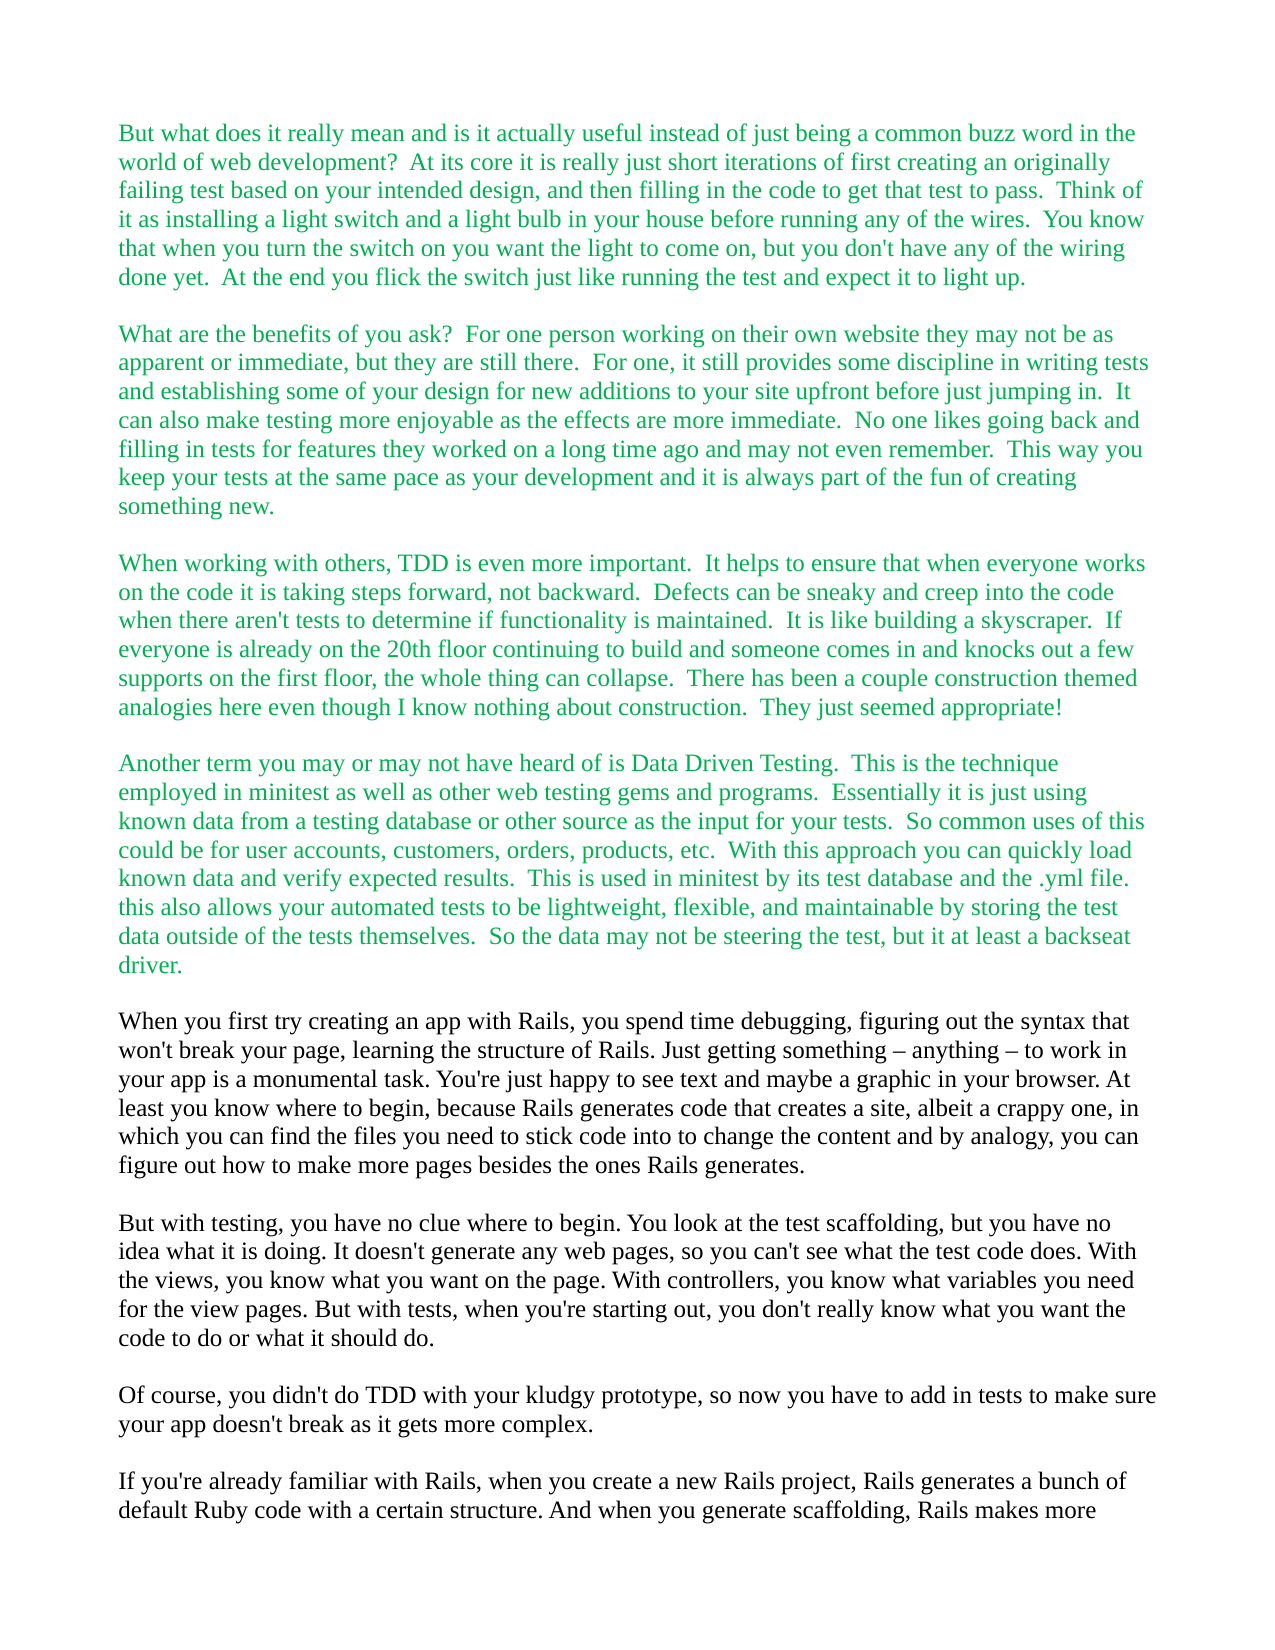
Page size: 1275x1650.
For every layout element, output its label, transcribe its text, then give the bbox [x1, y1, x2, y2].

text But with testing, you have no clue where to begin. You look at the test scaffolding, but you have no idea what it is doing. It doesn't generate any web pages, so you can't see what the test code does. With the views, you know what you want on the page. With controllers, you know what variables you need for the view pages. But with tests, when you're starting out, you don't really know what you want the code to do or what it should do. [118, 1208, 1157, 1351]
text Of course, you didn't do TDD with your kludgy prototype, so now you have to add in tests to make sure your app doesn't break as it gets more complex. [118, 1380, 1157, 1438]
text If you're already familiar with Rails, when you create a new Rails project, Rails generates a bunch of default Ruby code with a certain structure. And when you generate scaffolding, Rails makes more [118, 1466, 1157, 1524]
text But what does it really mean and is it actually useful instead of just being a common buzz word in the world of web development? At its core it is really just short iterations of first creating an originally failing test based on your intended design, and then filling in the code to get that test to pass. Think of it as installing a light switch and a light bulb in your house before running any of the wires. You know that when you turn the switch on you want the light to come on, but you don't have any of the wiring done yet. At the end you flick the switch just like running the test and expect it to light up. [118, 118, 1157, 291]
text When you first try creating an app with Rails, you spend time debugging, figuring out the syntax that won't break your page, learning the structure of Rails. Just getting something – anything – to work in your app is a monumental task. You're just happy to see text and maybe a graphic in your browser. At least you know where to begin, because Rails generates code that creates a site, albeit a crappy one, in which you can find the files you need to stick code into to change the content and by analogy, you can figure out how to make more pages besides the ones Rails generates. [118, 1006, 1157, 1179]
text Another term you may or may not have heard of is Data Driven Testing. This is the technique employed in minitest as well as other web testing gems and programs. Essentially it is just using known data from a testing database or other source as the input for your tests. So common uses of this could be for user accounts, customers, orders, products, etc. With this approach you can quickly load known data and verify expected results. This is used in minitest by its test database and the .yml file. this also allows your automated tests to be lightweight, flexible, and maintainable by storing the test data outside of the tests themselves. So the data may not be steering the test, but it at least a backseat driver. [118, 748, 1157, 978]
text When working with others, TDD is even more important. It helps to ensure that when everyone works on the code it is taking steps forward, not backward. Defects can be sneaky and creep into the code when there aren't tests to determine if functionality is maintained. It is like building a skyscraper. If everyone is already on the 20th floor continuing to build and someone comes in and knocks out a few supports on the first floor, the whole thing can collapse. There has been a couple construction themed analogies here even though I know nothing about construction. They just seemed appropriate! [118, 548, 1157, 720]
text What are the benefits of you ask? For one person working on their own website they may not be as apparent or immediate, but they are still there. For one, it still provides some discipline in writing tests and establishing some of your design for new additions to your site upfront before just jumping in. It can also make testing more enjoyable as the effects are more immediate. No one likes going back and filling in tests for features they worked on a long time ago and may not even remember. This way you keep your tests at the same pace as your development and it is always part of the fun of creating something new. [118, 319, 1157, 520]
